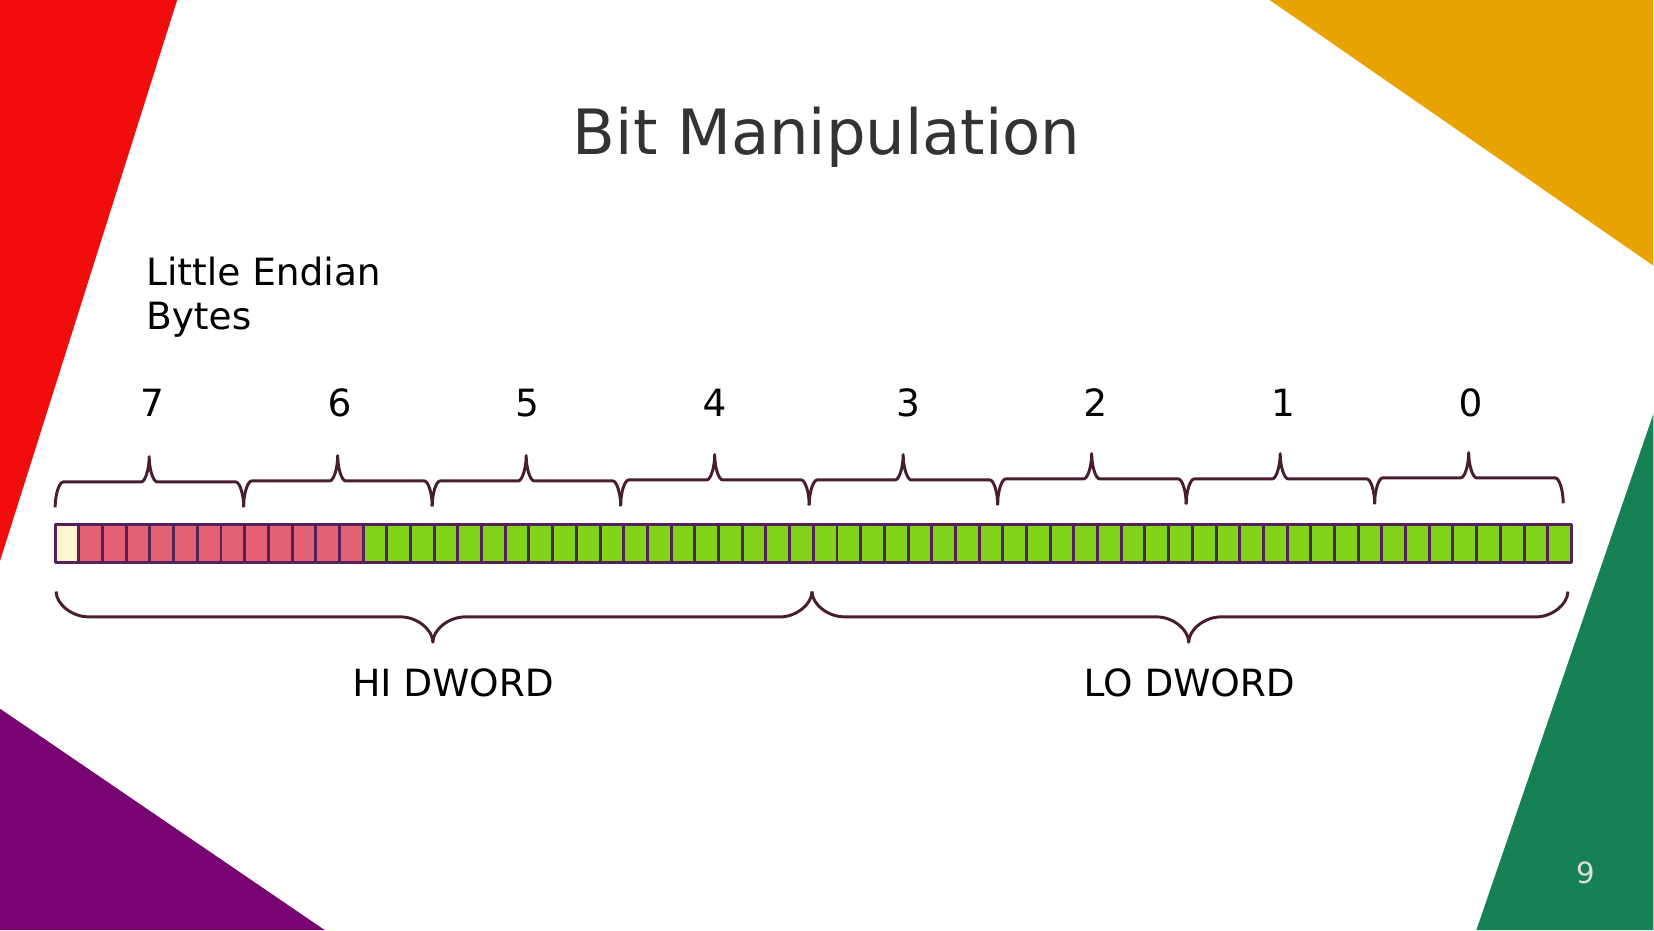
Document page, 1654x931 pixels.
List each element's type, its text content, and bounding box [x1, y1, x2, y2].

text_box LO DWORD [1068, 654, 1332, 713]
text_box 1 [1256, 373, 1313, 433]
text_box 5 [500, 373, 557, 433]
text_box 2 [1068, 373, 1125, 433]
text_box 6 [312, 373, 369, 433]
text_box [55, 524, 1572, 563]
text_box 7 [125, 373, 182, 433]
text_box 3 [881, 373, 938, 433]
text_box 4 [687, 373, 745, 433]
text_box HI DWORD [337, 654, 601, 713]
text_box Little Endian Bytes [131, 243, 451, 346]
title Bit Manipulation [118, 59, 1536, 207]
text_box 0 [1443, 373, 1500, 433]
